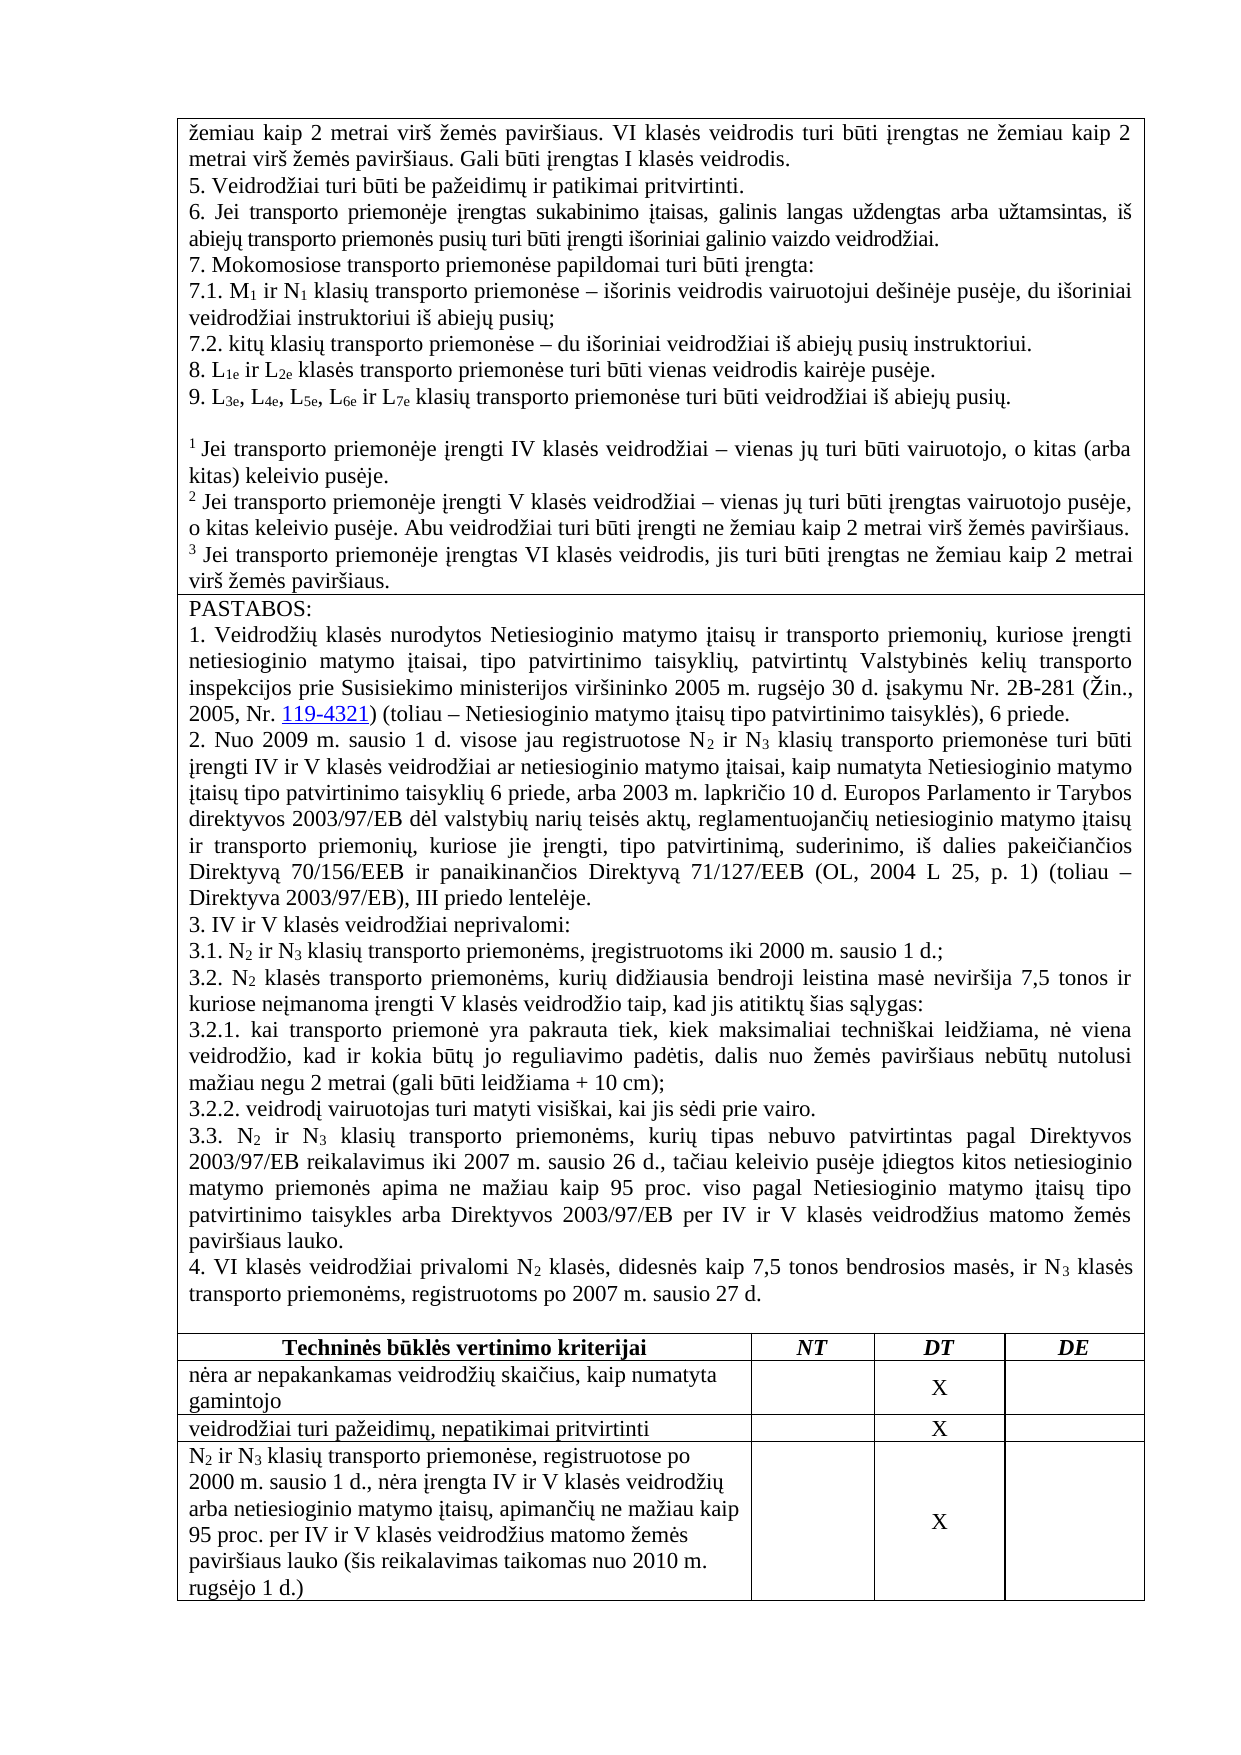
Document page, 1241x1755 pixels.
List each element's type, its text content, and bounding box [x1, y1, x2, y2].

table_cell X [875, 1442, 1004, 1600]
table_cell DE [1006, 1334, 1144, 1360]
table_cell X [875, 1415, 1004, 1441]
table_cell PASTABOS: 1. Veidrodžių klasės nurodytos Netiesioginio matymo įtaisų ir transporto priemonių, kuriose įrengti netiesioginio matymo įtaisai, tipo patvirtinimo taisyklių, patvirtintų Valstybinės kelių transporto inspekcijos prie Susisiekimo ministerijos viršininko 2005 m. rugsėjo 30 d. įsakymu Nr. 2B-281 (Žin., 2005, Nr. 119-4321) (toliau – Netiesioginio matymo įtaisų tipo patvirtinimo taisyklės), 6 priede. 2. Nuo 2009 m. sausio 1 d. visose jau registruotose N2 ir N3 klasių transporto priemonėse turi būti įrengti IV ir V klasės veidrodžiai ar netiesioginio matymo įtaisai, kaip numatyta Netiesioginio matymo įtaisų tipo patvirtinimo taisyklių 6 priede, arba 2003 m. lapkričio 10 d. Europos Parlamento ir Tarybos direktyvos 2003/97/EB dėl valstybių narių teisės aktų, reglamentuojančių netiesioginio matymo įtaisų ir transporto priemonių, kuriose jie įrengti, tipo patvirtinimą, suderinimo, iš dalies pakeičiančios Direktyvą 70/156/EEB ir panaikinančios Direktyvą 71/127/EEB (OL, 2004 L 25, p. 1) (toliau – Direktyva 2003/97/EB), III priedo lentelėje. 3. IV ir V klasės veidrodžiai neprivalomi: 3.1. N2 ir N3 klasių transporto priemonėms, įregistruotoms iki 2000 m. sausio 1 d.; 3.2. N2 klasės transporto priemonėms, kurių didžiausia bendroji leistina masė neviršija 7,5 tonos ir kuriose neįmanoma įrengti V klasės veidrodžio taip, kad jis atitiktų šias sąlygas: 3.2.1. kai transporto priemonė yra pakrauta tiek, kiek maksimaliai techniškai leidžiama, nė viena veidrodžio, kad ir kokia būtų jo reguliavimo padėtis, dalis nuo žemės paviršiaus nebūtų nutolusi mažiau negu 2 metrai (gali būti leidžiama + 10 cm); 3.2.2. veidrodį vairuotojas turi matyti visiškai, kai jis sėdi prie vairo. 3.3. N2 ir N3 klasių transporto priemonėms, kurių tipas nebuvo patvirtintas pagal Direktyvos 2003/97/EB reikalavimus iki 2007 m. sausio 26 d., tačiau keleivio pusėje įdiegtos kitos netiesioginio matymo priemonės apima ne mažiau kaip 95 proc. viso pagal Netiesioginio matymo įtaisų tipo patvirtinimo taisykles arba Direktyvos 2003/97/EB per IV ir V klasės veidrodžius matomo žemės paviršiaus lauko. 4. VI klasės veidrodžiai privalomi N2 klasės, didesnės kaip 7,5 tonos bendrosios masės, ir N3 klasės transporto priemonėms, registruotoms po 2007 m. sausio 27 d. [178, 595, 1144, 1332]
table_cell [752, 1361, 874, 1414]
table_cell [752, 1415, 874, 1441]
table_cell [1006, 1442, 1144, 1600]
table_cell [1006, 1415, 1144, 1441]
table_cell [752, 1442, 874, 1600]
table_cell DT [875, 1334, 1004, 1360]
table_cell žemiau kaip 2 metrai virš žemės paviršiaus. VI klasės veidrodis turi būti įrengtas ne žemiau kaip 2 metrai virš žemės paviršiaus. Gali būti įrengtas I klasės veidrodis. 5. Veidrodžiai turi būti be pažeidimų ir patikimai pritvirtinti. 6. Jei transporto priemonėje įrengtas sukabinimo įtaisas, galinis langas uždengtas arba užtamsintas, iš abiejų transporto priemonės pusių turi būti įrengti išoriniai galinio vaizdo veidrodžiai. 7. Mokomosiose transporto priemonėse papildomai turi būti įrengta: 7.1. M1 ir N1 klasių transporto priemonėse – išorinis veidrodis vairuotojui dešinėje pusėje, du išoriniai veidrodžiai instruktoriui iš abiejų pusių; 7.2. kitų klasių transporto priemonėse – du išoriniai veidrodžiai iš abiejų pusių instruktoriui. 8. L1e ir L2e klasės transporto priemonėse turi būti vienas veidrodis kairėje pusėje. 9. L3e, L4e, L5e, L6e ir L7e klasių transporto priemonėse turi būti veidrodžiai iš abiejų pusių. 1 Jei transporto priemonėje įrengti IV klasės veidrodžiai – vienas jų turi būti vairuotojo, o kitas (arba kitas) keleivio pusėje. 2 Jei transporto priemonėje įrengti V klasės veidrodžiai – vienas jų turi būti įrengtas vairuotojo pusėje, o kitas keleivio pusėje. Abu veidrodžiai turi būti įrengti ne žemiau kaip 2 metrai virš žemės paviršiaus. 3 Jei transporto priemonėje įrengtas VI klasės veidrodis, jis turi būti įrengtas ne žemiau kaip 2 metrai virš žemės paviršiaus. [178, 119, 1144, 593]
table_cell veidrodžiai turi pažeidimų, nepatikimai pritvirtinti [178, 1415, 751, 1441]
table_cell nėra ar nepakankamas veidrodžių skaičius, kaip numatyta gamintojo [178, 1361, 751, 1414]
table_cell Techninės būklės vertinimo kriterijai [178, 1334, 751, 1360]
table_cell NT [752, 1334, 874, 1360]
table_cell N2 ir N3 klasių transporto priemonėse, registruotose po 2000 m. sausio 1 d., nėra įrengta IV ir V klasės veidrodžių arba netiesioginio matymo įtaisų, apimančių ne mažiau kaip 95 proc. per IV ir V klasės veidrodžius matomo žemės paviršiaus lauko (šis reikalavimas taikomas nuo 2010 m. rugsėjo 1 d.) [178, 1442, 751, 1600]
table_cell X [875, 1361, 1004, 1414]
table_cell [1006, 1361, 1144, 1414]
